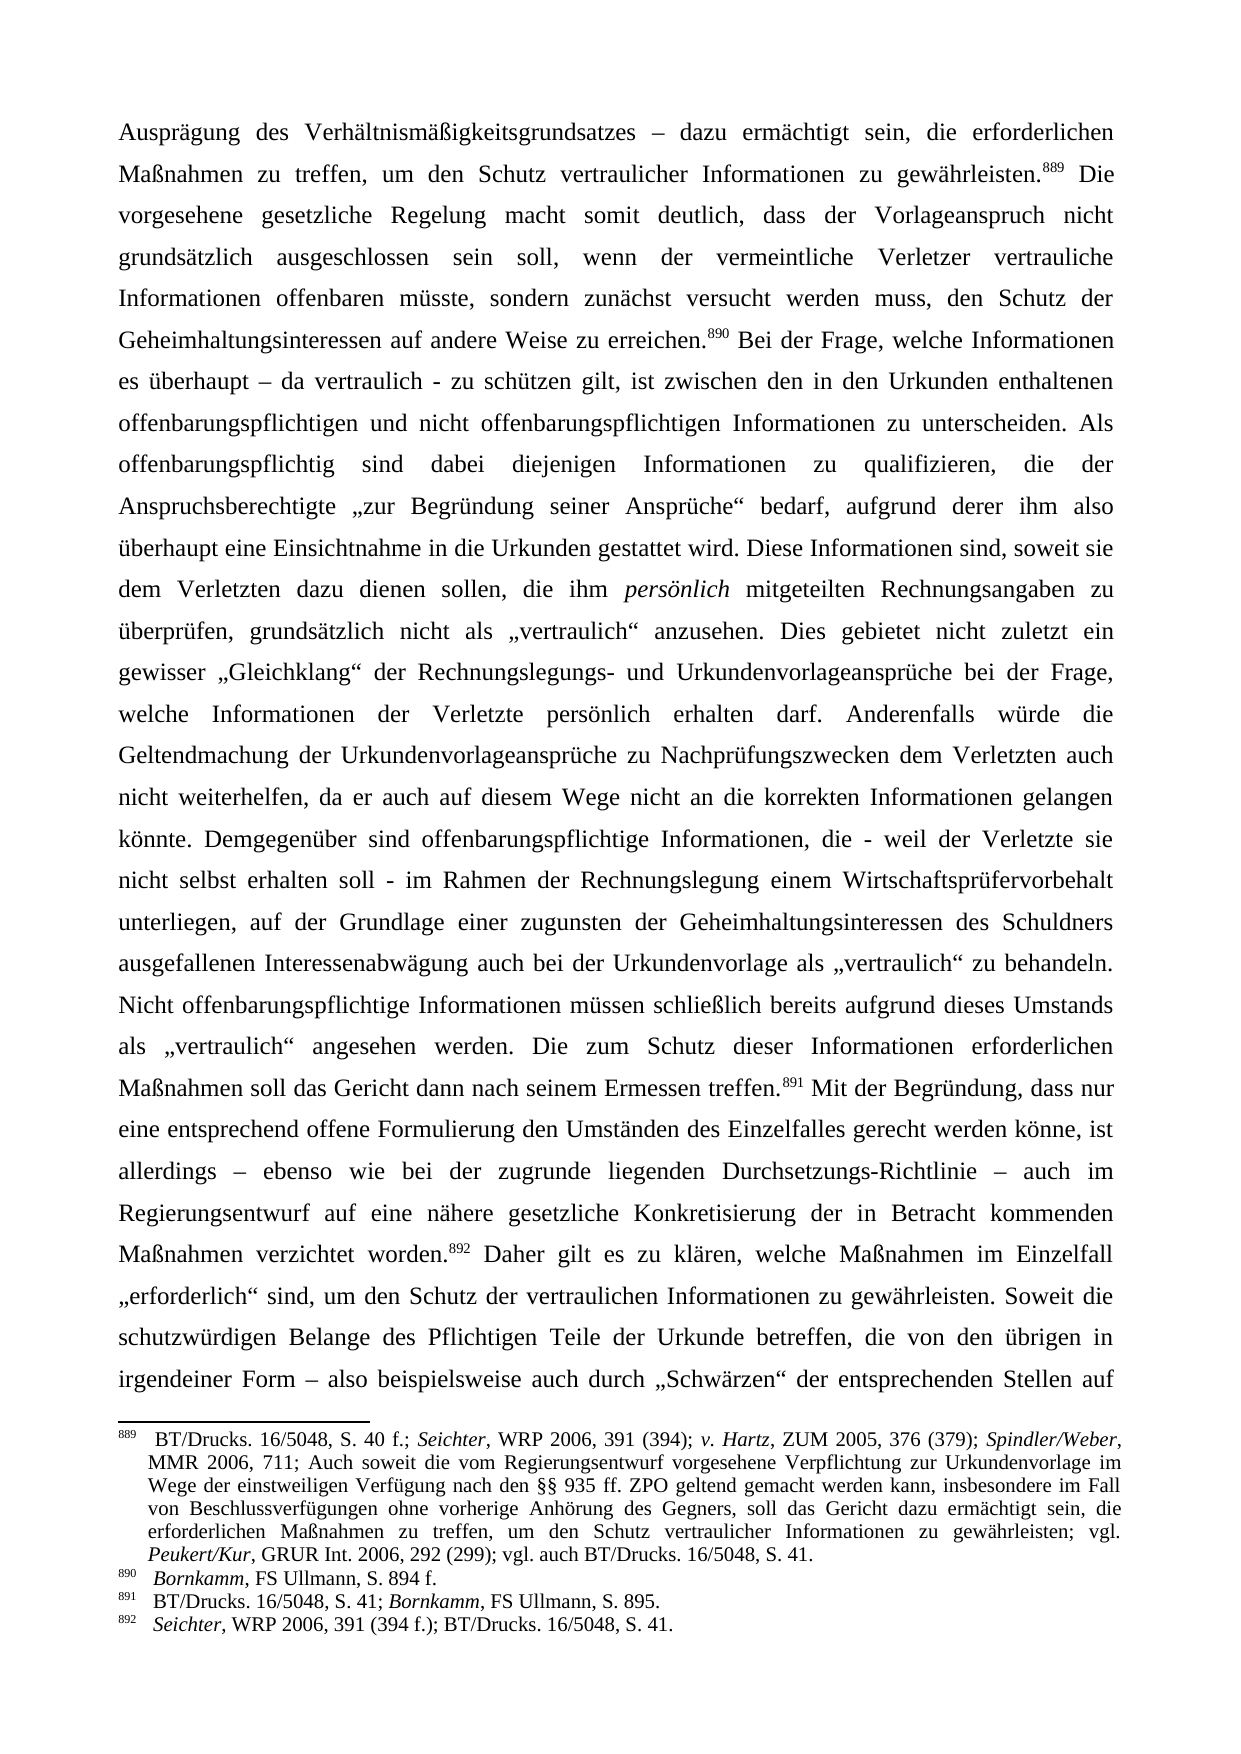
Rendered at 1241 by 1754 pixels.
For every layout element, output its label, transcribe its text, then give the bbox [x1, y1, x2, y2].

text BT/Drucks. 16/5048, S. 40 f.; Seichter, WRP 2006, 391 (394); v. Hartz, ZUM 2005, 376 (379); Spindler/Weber, MMR 2006, 711; Auch soweit die vom Regierungsentwurf vorgesehene Verpflichtung zur Urkundenvorlage im Wege der einstweiligen Verfügung nach den §§ 935 ff. ZPO geltend gemacht werden kann, insbesondere im Fall von Beschlussverfügungen ohne vorherige Anhörung des Gegners, soll das Gericht dazu ermächtigt sein, die erforderlichen Maßnahmen zu treffen, um den Schutz vertraulicher Informationen zu gewährleisten; vgl. Peukert/Kur, GRUR Int. 2006, 292 (299); vgl. auch BT/Drucks. 16/5048, S. 41. [118, 1428, 1122, 1566]
text Seichter, WRP 2006, 391 (394 f.); BT/Drucks. 16/5048, S. 41. [118, 1613, 1122, 1636]
text BT/Drucks. 16/5048, S. 41; Bornkamm, FS Ullmann, S. 895. [118, 1589, 1122, 1613]
text Ausprägung des Verhältnismäßigkeitsgrundsatzes – dazu ermächtigt sein, die erforderlichen Maßnahmen zu treffen, um den Schutz vertraulicher Informationen zu gewährleisten. Die vorgesehene gesetzliche Regelung macht somit deutlich, dass der Vorlageanspruch nicht grundsätzlich ausgeschlossen sein soll, wenn der vermeintliche Verletzer vertrauliche Informationen offenbaren müsste, sondern zunächst versucht werden muss, den Schutz der Geheimhaltungsinteressen auf andere Weise zu erreichen. Bei der Frage, welche Informationen es überhaupt – da vertraulich - zu schützen gilt, ist zwischen den in den Urkunden enthaltenen offenbarungspflichtigen und nicht offenbarungspflichtigen Informationen zu unterscheiden. Als offenbarungspflichtig sind dabei diejenigen Informationen zu qualifizieren, die der Anspruchsberechtigte „zur Begründung seiner Ansprüche“ bedarf, aufgrund derer ihm also überhaupt eine Einsichtnahme in die Urkunden gestattet wird. Diese Informationen sind, soweit sie dem Verletzten dazu dienen sollen, die ihm persönlich mitgeteilten Rechnungsangaben zu überprüfen, grundsätzlich nicht als „vertraulich“ anzusehen. Dies gebietet nicht zuletzt ein gewisser „Gleichklang“ der Rechnungslegungs- und Urkundenvorlageansprüche bei der Frage, welche Informationen der Verletzte persönlich erhalten darf. Anderenfalls würde die Geltendmachung der Urkundenvorlageansprüche zu Nachprüfungszwecken dem Verletzten auch nicht weiterhelfen, da er auch auf diesem Wege nicht an die korrekten Informationen gelangen könnte. Demgegenüber sind offenbarungspflichtige Informationen, die - weil der Verletzte sie nicht selbst erhalten soll - im Rahmen der Rechnungslegung einem Wirtschaftsprüfervorbehalt unterliegen, auf der Grundlage einer zugunsten der Geheimhaltungsinteressen des Schuldners ausgefallenen Interessenabwägung auch bei der Urkundenvorlage als „vertraulich“ zu behandeln. Nicht offenbarungspflichtige Informationen müssen schließlich bereits aufgrund dieses Umstands als „vertraulich“ angesehen werden. Die zum Schutz dieser Informationen erforderlichen Maßnahmen soll das Gericht dann nach seinem Ermessen treffen. Mit der Begründung, dass nur eine entsprechend offene Formulierung den Umständen des Einzelfalles gerecht werden könne, ist allerdings – ebenso wie bei der zugrunde liegenden Durchsetzungs-Richtlinie – auch im Regierungsentwurf auf eine nähere gesetzliche Konkretisierung der in Betracht kommenden Maßnahmen verzichtet worden. Daher gilt es zu klären, welche Maßnahmen im Einzelfall „erforderlich“ sind, um den Schutz der vertraulichen Informationen zu gewährleisten. Soweit die schutzwürdigen Belange des Pflichtigen Teile der Urkunde betreffen, die von den übrigen in irgendeiner Form – also beispielsweise auch durch „Schwärzen“ der entsprechenden Stellen auf [118, 118, 1114, 1393]
text Bornkamm, FS Ullmann, S. 894 f. [118, 1566, 1122, 1589]
